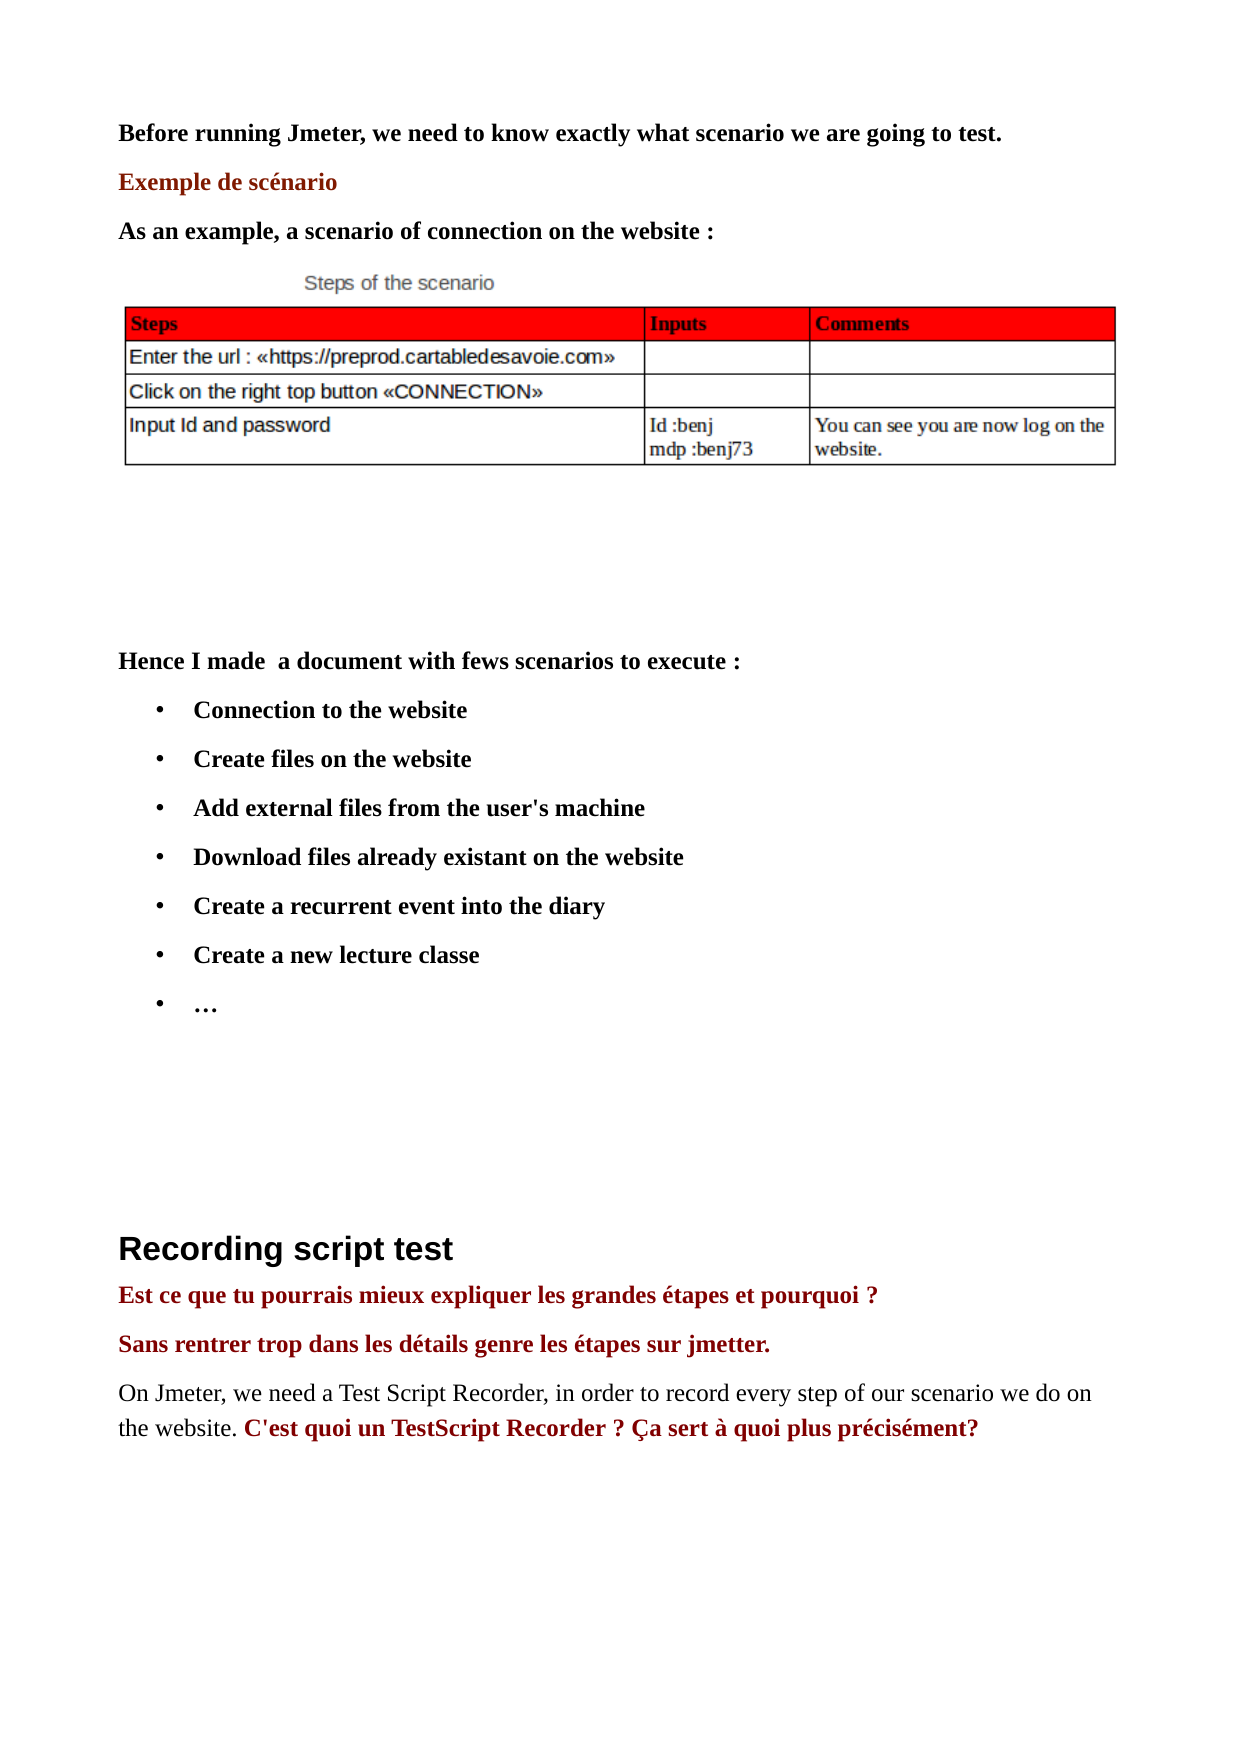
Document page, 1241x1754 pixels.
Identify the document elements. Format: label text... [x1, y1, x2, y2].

list Create a new lecture classe [156, 940, 1122, 969]
text On Jmeter, we need a Test Script Recorder, in order to record every step of our scenario we do on the website. C'est quoi un TestScript Recorder ? Ça sert à quoi plus précisément? [118, 1378, 1122, 1442]
list Create a recurrent event into the diary [156, 891, 1122, 920]
picture [118, 265, 1123, 485]
text Est ce que tu pourrais mieux expliquer les grandes étapes et pourquoi ? [118, 1280, 1122, 1309]
list Download files already existant on the website [156, 842, 1122, 871]
text Hence I made a document with fews scenarios to execute : [118, 646, 1122, 674]
list Connection to the website [156, 695, 1122, 723]
list … [156, 989, 1122, 1018]
text Sans rentrer trop dans les détails genre les étapes sur jmetter. [118, 1329, 1122, 1358]
list Add external files from the user's machine [156, 793, 1122, 822]
list Create files on the website [156, 744, 1122, 773]
text Exemple de scénario [118, 167, 1122, 196]
subtitle Recording script test [118, 1229, 1122, 1268]
text Before running Jmeter, we need to know exactly what scenario we are going to test. [118, 118, 1122, 147]
text As an example, a scenario of connection on the website : [118, 216, 1122, 245]
